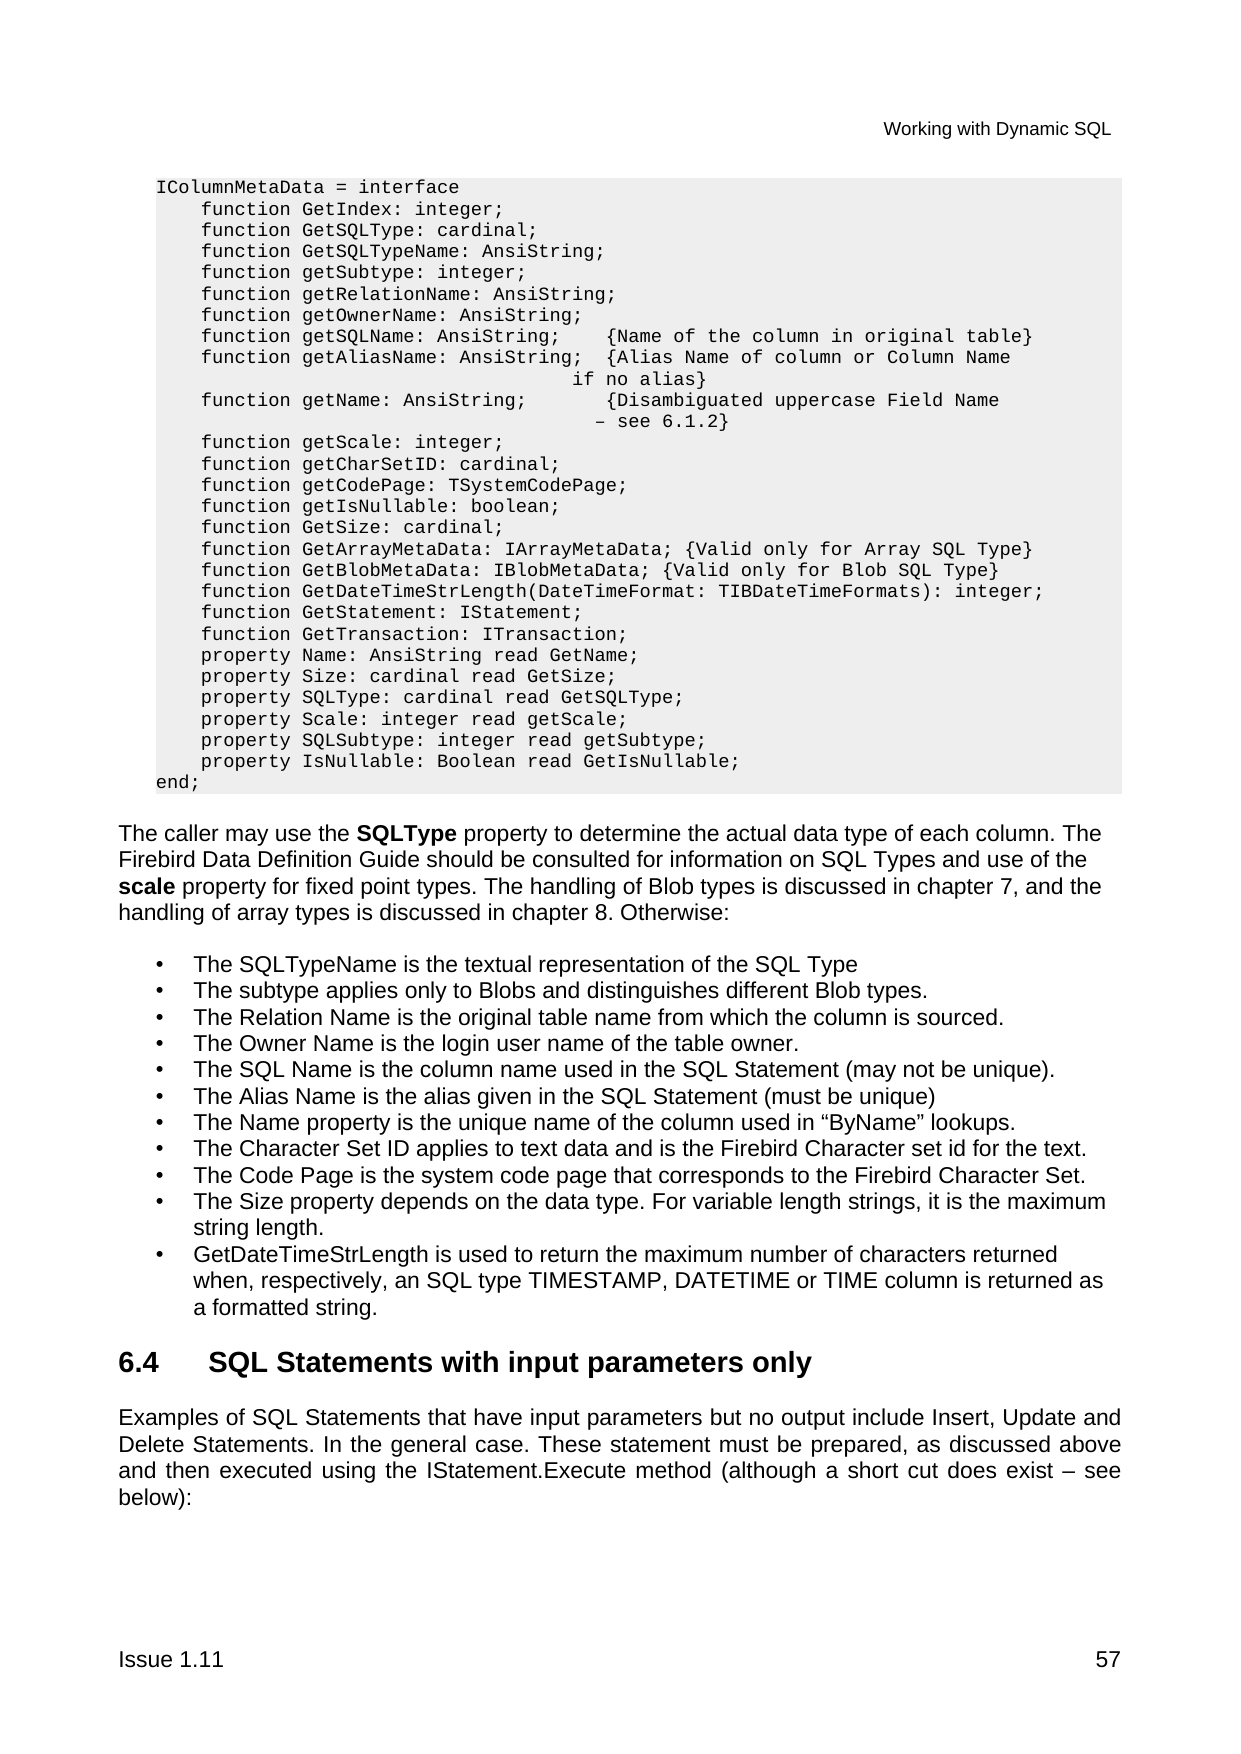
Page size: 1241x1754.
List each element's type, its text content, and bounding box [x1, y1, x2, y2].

text property Name: AnsiString read GetName; [156, 646, 1122, 667]
list The Size property depends on the data type. For variable length strings, it is the maximum string length. [156, 1188, 1122, 1241]
text property Size: cardinal read GetSize; [156, 667, 1122, 688]
text Examples of SQL Statements that have input parameters but no output include Insert, Update and Delete Statements. In the general case. These statement must be prepared, as discussed above and then executed using the IStatement.Execute method (although a short cut does exist – see below): [118, 1404, 1122, 1510]
text function GetStatement: IStatement; [156, 603, 1122, 624]
text function GetSQLType: cardinal; [156, 221, 1122, 242]
text function getIsNullable: boolean; [156, 497, 1122, 518]
list The Code Page is the system code page that corresponds to the Firebird Character Set. [156, 1162, 1122, 1188]
text function getCharSetID: cardinal; [156, 454, 1122, 476]
text if no alias} [156, 369, 1122, 391]
text function GetIndex: integer; [156, 199, 1122, 221]
text function GetSize: cardinal; [156, 518, 1122, 539]
list The Relation Name is the original table name from which the column is sourced. [156, 1003, 1122, 1030]
list The Name property is the unique name of the column used in “ByName” lookups. [156, 1109, 1122, 1135]
text function getSubtype: integer; [156, 263, 1122, 284]
text IColumnMetaData = interface [156, 178, 1122, 199]
text function GetArrayMetaData: IArrayMetaData; {Valid only for Array SQL Type} [156, 539, 1122, 561]
text – see 6.1.2} [156, 412, 1122, 433]
list The SQLTypeName is the textual representation of the SQL Type [156, 951, 1122, 977]
text function GetTransaction: ITransaction; [156, 624, 1122, 646]
list GetDateTimeStrLength is used to return the maximum number of characters returned when, respectively, an SQL type TIMESTAMP, DATETIME or TIME column is returned as a formatted string. [156, 1241, 1122, 1320]
text function getScale: integer; [156, 433, 1122, 454]
subtitle SQL Statements with input parameters only [118, 1345, 1122, 1379]
list The Alias Name is the alias given in the SQL Statement (must be unique) [156, 1083, 1122, 1109]
text The caller may use the SQLType property to determine the actual data type of each column. The Firebird Data Definition Guide should be consulted for information on SQL Types and use of the scale property for fixed point types. The handling of Blob types is discussed in chapter 7, and the handling of array types is discussed in chapter 8. Otherwise: [118, 820, 1122, 925]
list The Owner Name is the login user name of the table owner. [156, 1030, 1122, 1056]
text function getCodePage: TSystemCodePage; [156, 476, 1122, 497]
text property Scale: integer read getScale; [156, 709, 1122, 731]
text function getRelationName: AnsiString; [156, 284, 1122, 306]
list The subtype applies only to Blobs and distinguishes different Blob types. [156, 977, 1122, 1003]
text function GetDateTimeStrLength(DateTimeFormat: TIBDateTimeFormats): integer; [156, 582, 1122, 603]
text function getAliasName: AnsiString; {Alias Name of column or Column Name [156, 348, 1122, 369]
text function GetBlobMetaData: IBlobMetaData; {Valid only for Blob SQL Type} [156, 561, 1122, 582]
list The Character Set ID applies to text data and is the Firebird Character set id for the text. [156, 1135, 1122, 1162]
text property IsNullable: Boolean read GetIsNullable; [156, 752, 1122, 773]
text end; [156, 773, 1122, 794]
list The SQL Name is the column name used in the SQL Statement (may not be unique). [156, 1056, 1122, 1083]
text function GetSQLTypeName: AnsiString; [156, 242, 1122, 263]
text function getSQLName: AnsiString; {Name of the column in original table} [156, 327, 1122, 348]
text property SQLType: cardinal read GetSQLType; [156, 688, 1122, 709]
text function getOwnerName: AnsiString; [156, 306, 1122, 327]
text property SQLSubtype: integer read getSubtype; [156, 731, 1122, 752]
text function getName: AnsiString; {Disambiguated uppercase Field Name [156, 391, 1122, 412]
